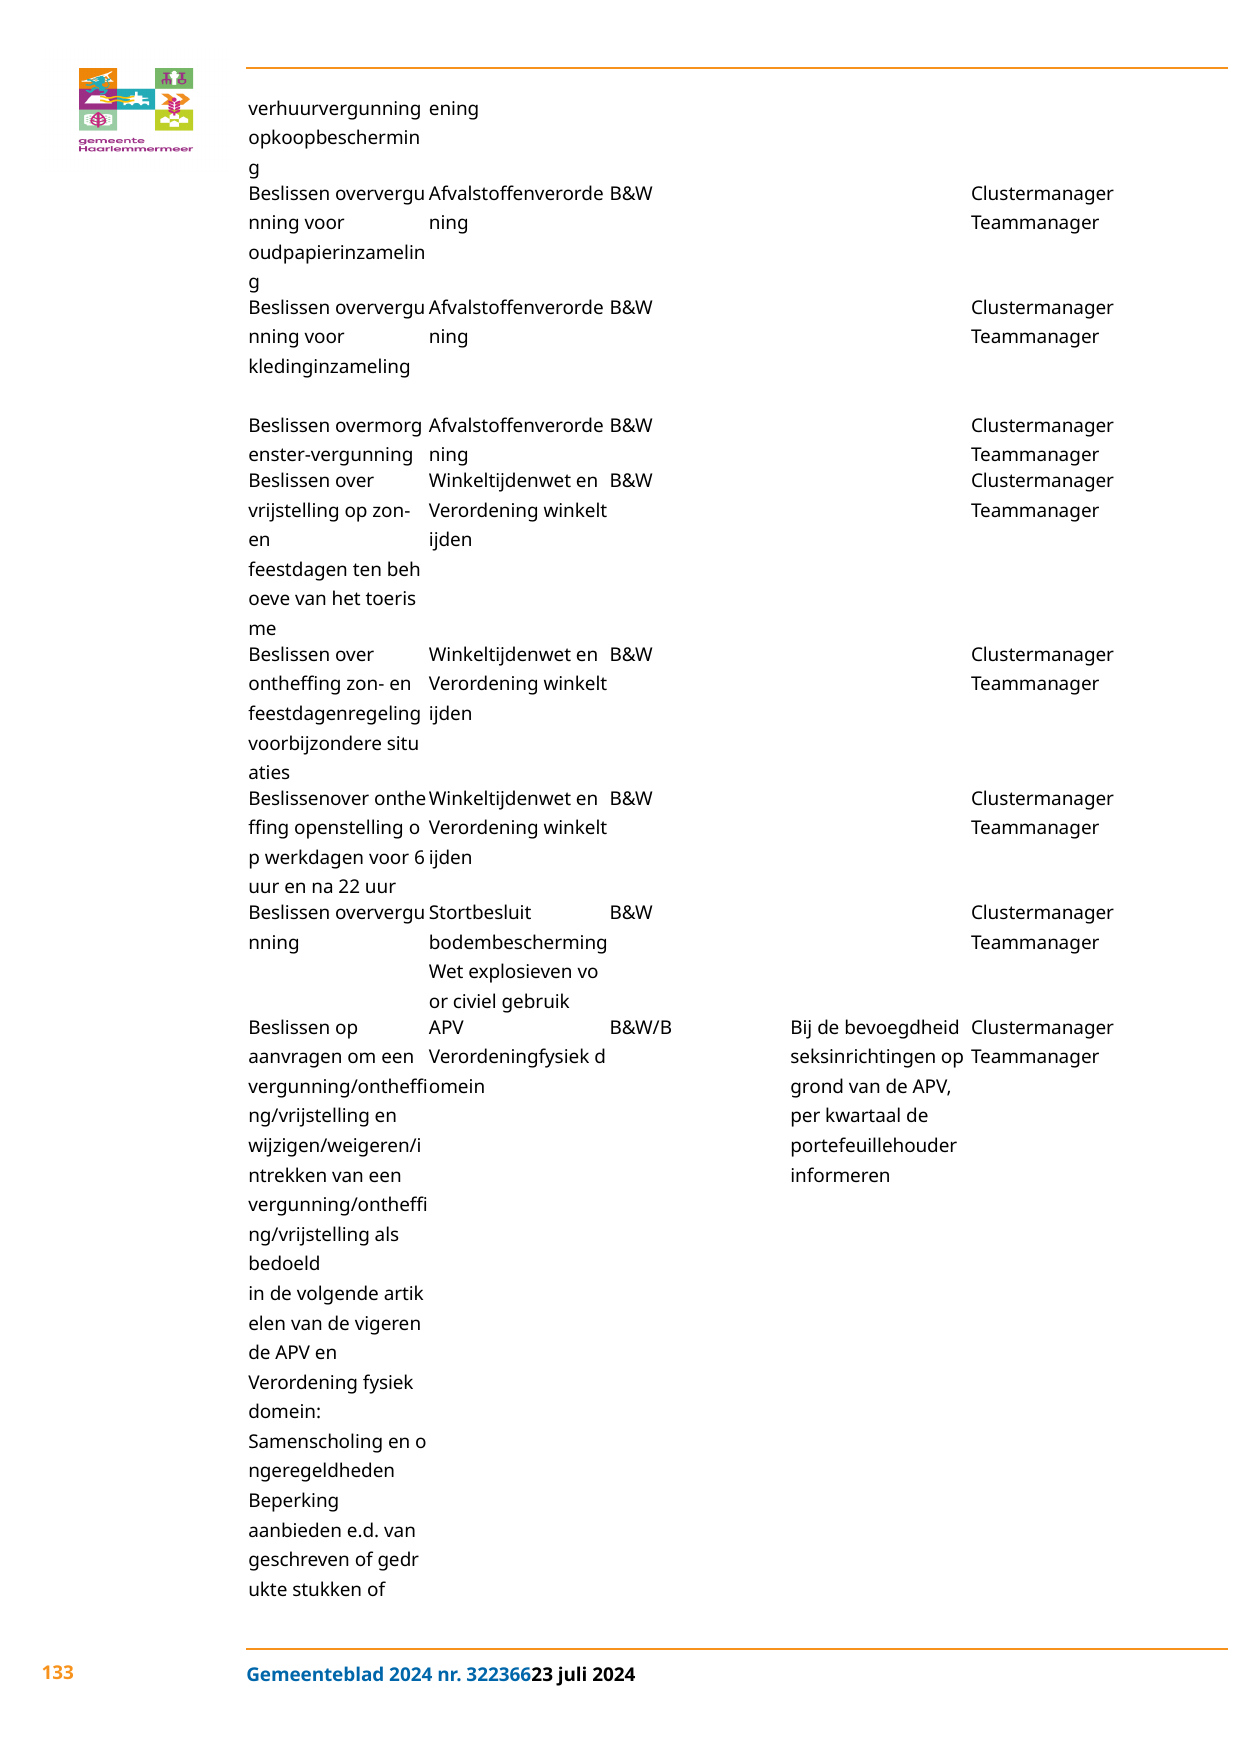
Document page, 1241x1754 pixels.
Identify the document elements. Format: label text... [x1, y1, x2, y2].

table_cell Clustermanager Teammanager [971, 900, 1152, 1014]
table_header Beslissen overmorgenster-vergunning [248, 412, 429, 467]
table_cell Clustermanager Teammanager [971, 785, 1152, 899]
table_header Afvalstoffenverordening [429, 412, 609, 467]
table_cell [790, 95, 971, 180]
table_cell [790, 900, 971, 1014]
table_cell B&W [609, 900, 790, 1014]
table_cell Bij de bevoegdheid seksinrichtingen op grond van de APV, per kwartaal de portefeuillehouder informeren [790, 1014, 971, 1602]
table_cell Clustermanager Teammanager [971, 294, 1152, 379]
table_cell B&W [609, 180, 790, 294]
table_cell [790, 641, 971, 785]
table_cell Winkeltijdenwet en Verordening winkeltijden [429, 641, 609, 785]
table_cell Beslissen op aanvragen om een vergunning/ontheffing/vrijstelling en wijzigen/weigeren/intrekken van een vergunning/ontheffing/vrijstelling als bedoeld in de volgende artikelen van de vigerende APV en Verordening fysiek domein: Samenscholing en ongeregeldheden Beperking aanbieden e.d. van geschreven of gedrukte stukken of [248, 1014, 429, 1602]
table_cell Afvalstoffenverordening [429, 180, 609, 294]
table_cell Beslissenover ontheffing openstelling op werkdagen voor 6 uur en na 22 uur [248, 785, 429, 899]
table_header B&W [609, 412, 790, 467]
table_cell Winkeltijdenwet en Verordening winkeltijden [429, 785, 609, 899]
table_cell B&W [609, 294, 790, 379]
table_cell B&W [609, 467, 790, 641]
table_cell [790, 180, 971, 294]
table_cell Clustermanager Teammanager [971, 641, 1152, 785]
table_cell B&W/B [609, 1014, 790, 1602]
table_cell Afvalstoffenverordening [429, 294, 609, 379]
picture [41, 47, 231, 172]
table_cell Beslissen over ontheffing zon- en feestdagenregeling voorbijzondere situaties [248, 641, 429, 785]
table_header [790, 412, 971, 467]
table_cell ening [429, 95, 609, 180]
table_cell Clustermanager Teammanager [971, 180, 1152, 294]
table_cell [790, 467, 971, 641]
table_cell B&W [609, 641, 790, 785]
table_cell [971, 95, 1152, 180]
table_cell Winkeltijdenwet en Verordening winkeltijden [429, 467, 609, 641]
table_cell [609, 95, 790, 180]
table_cell Beslissen over vrijstelling op zon- en feestdagen ten behoeve van het toerisme [248, 467, 429, 641]
table_cell Beslissen oververgunning voor oudpapierinzameling [248, 180, 429, 294]
table_cell verhuurvergunning opkoopbescherming [248, 95, 429, 180]
table_header Clustermanager Teammanager [971, 412, 1152, 467]
table_cell Stortbesluit bodembeschermingWet explosieven voor civiel gebruik [429, 900, 609, 1014]
table_cell Beslissen oververgunning [248, 900, 429, 1014]
table_cell B&W [609, 785, 790, 899]
table_cell Beslissen oververgunning voor kledinginzameling [248, 294, 429, 379]
table_cell [790, 785, 971, 899]
table_cell APV Verordeningfysiek domein [429, 1014, 609, 1602]
table_cell [790, 294, 971, 379]
table_cell Clustermanager Teammanager [971, 1014, 1152, 1602]
table_cell Clustermanager Teammanager [971, 467, 1152, 641]
